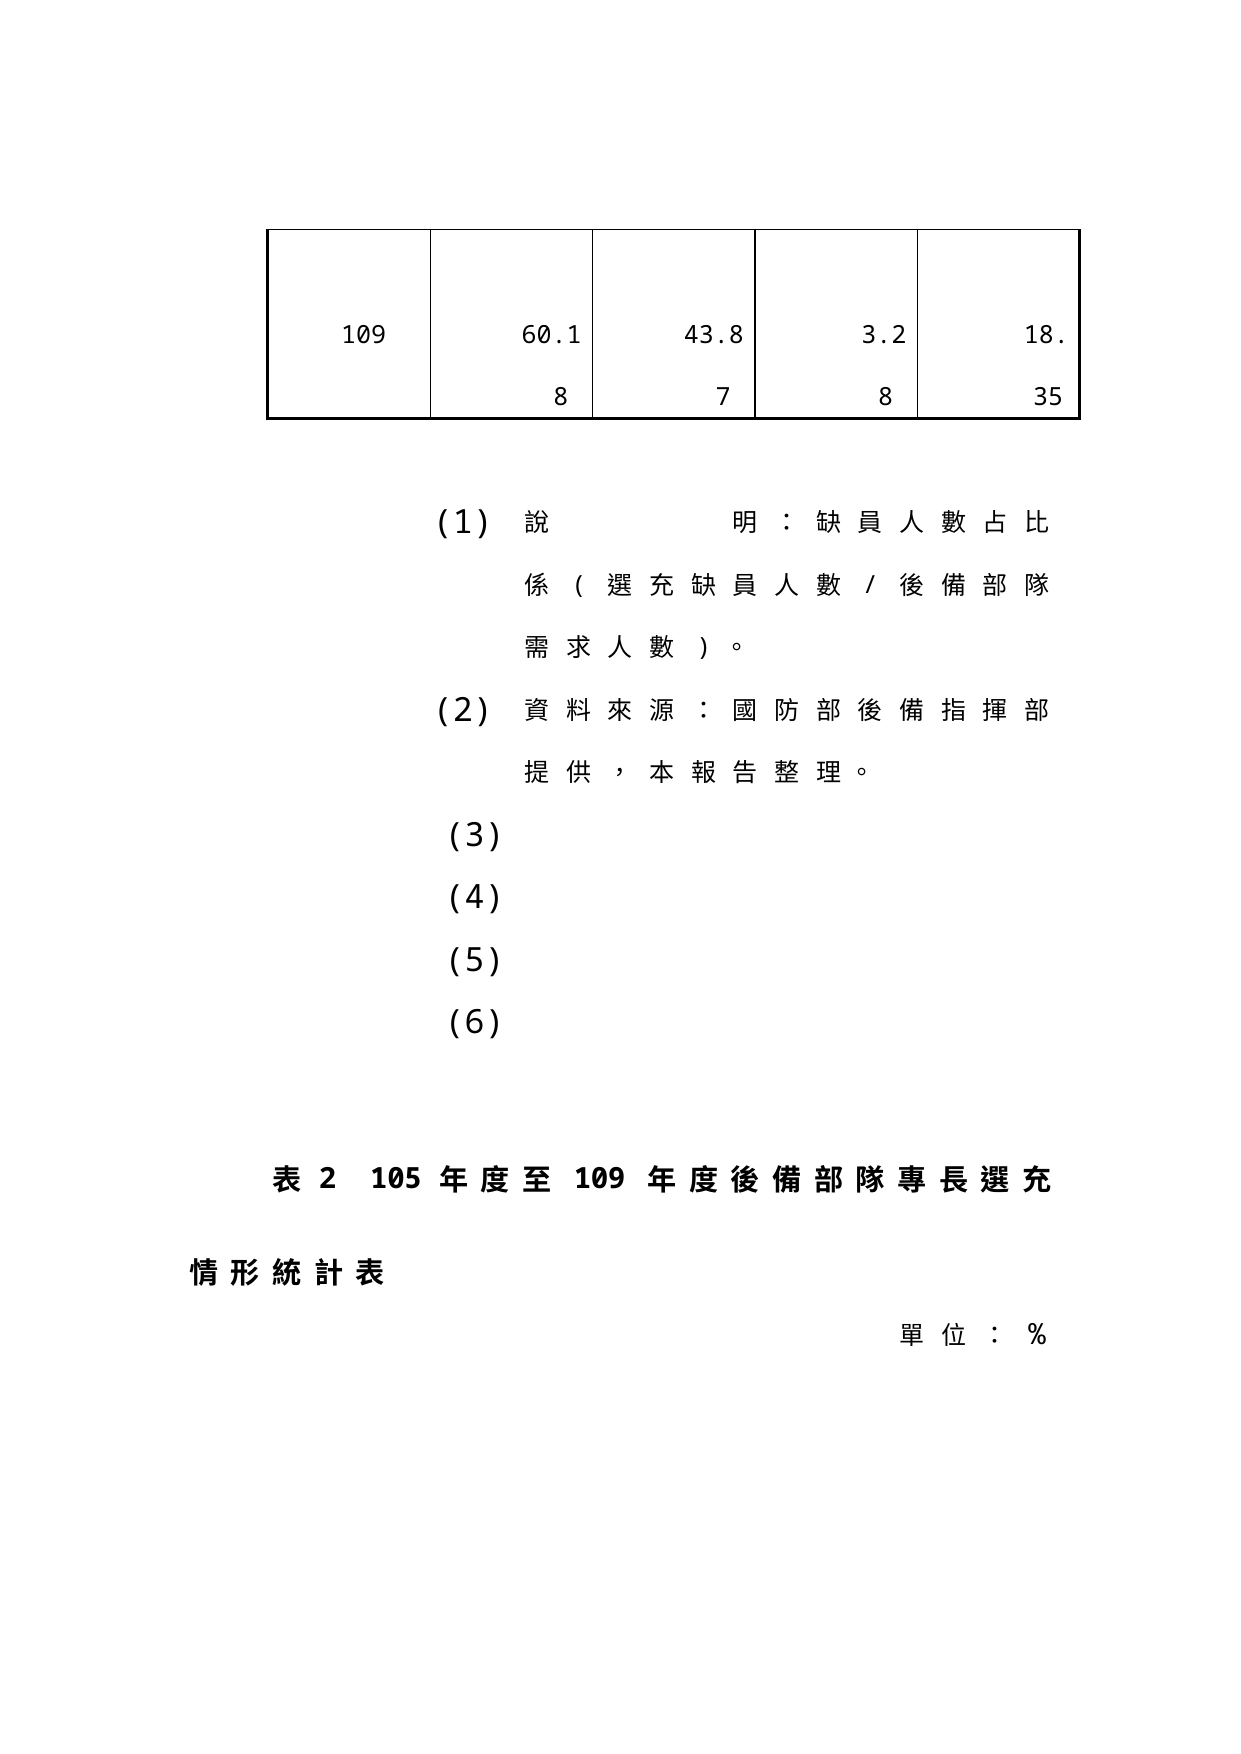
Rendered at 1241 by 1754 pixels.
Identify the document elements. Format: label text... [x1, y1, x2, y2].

subtitle 資料來源：國防部後備指揮部提供，本報告整理。 [402, 667, 1058, 792]
table_cell 109 [269, 230, 430, 417]
text 單位：% [183, 1292, 1058, 1354]
table_cell 3.28 [756, 230, 917, 417]
table_cell 60.18 [431, 230, 592, 417]
subtitle 說 明：缺員人數占比係(選充缺員人數/後備部隊需求人數)。 [402, 479, 1058, 667]
table_cell 43.87 [593, 230, 754, 417]
text 表2 105年度至109年度後備部隊專長選充情形統計表 [183, 1104, 1058, 1292]
table_cell 18.35 [918, 230, 1078, 417]
